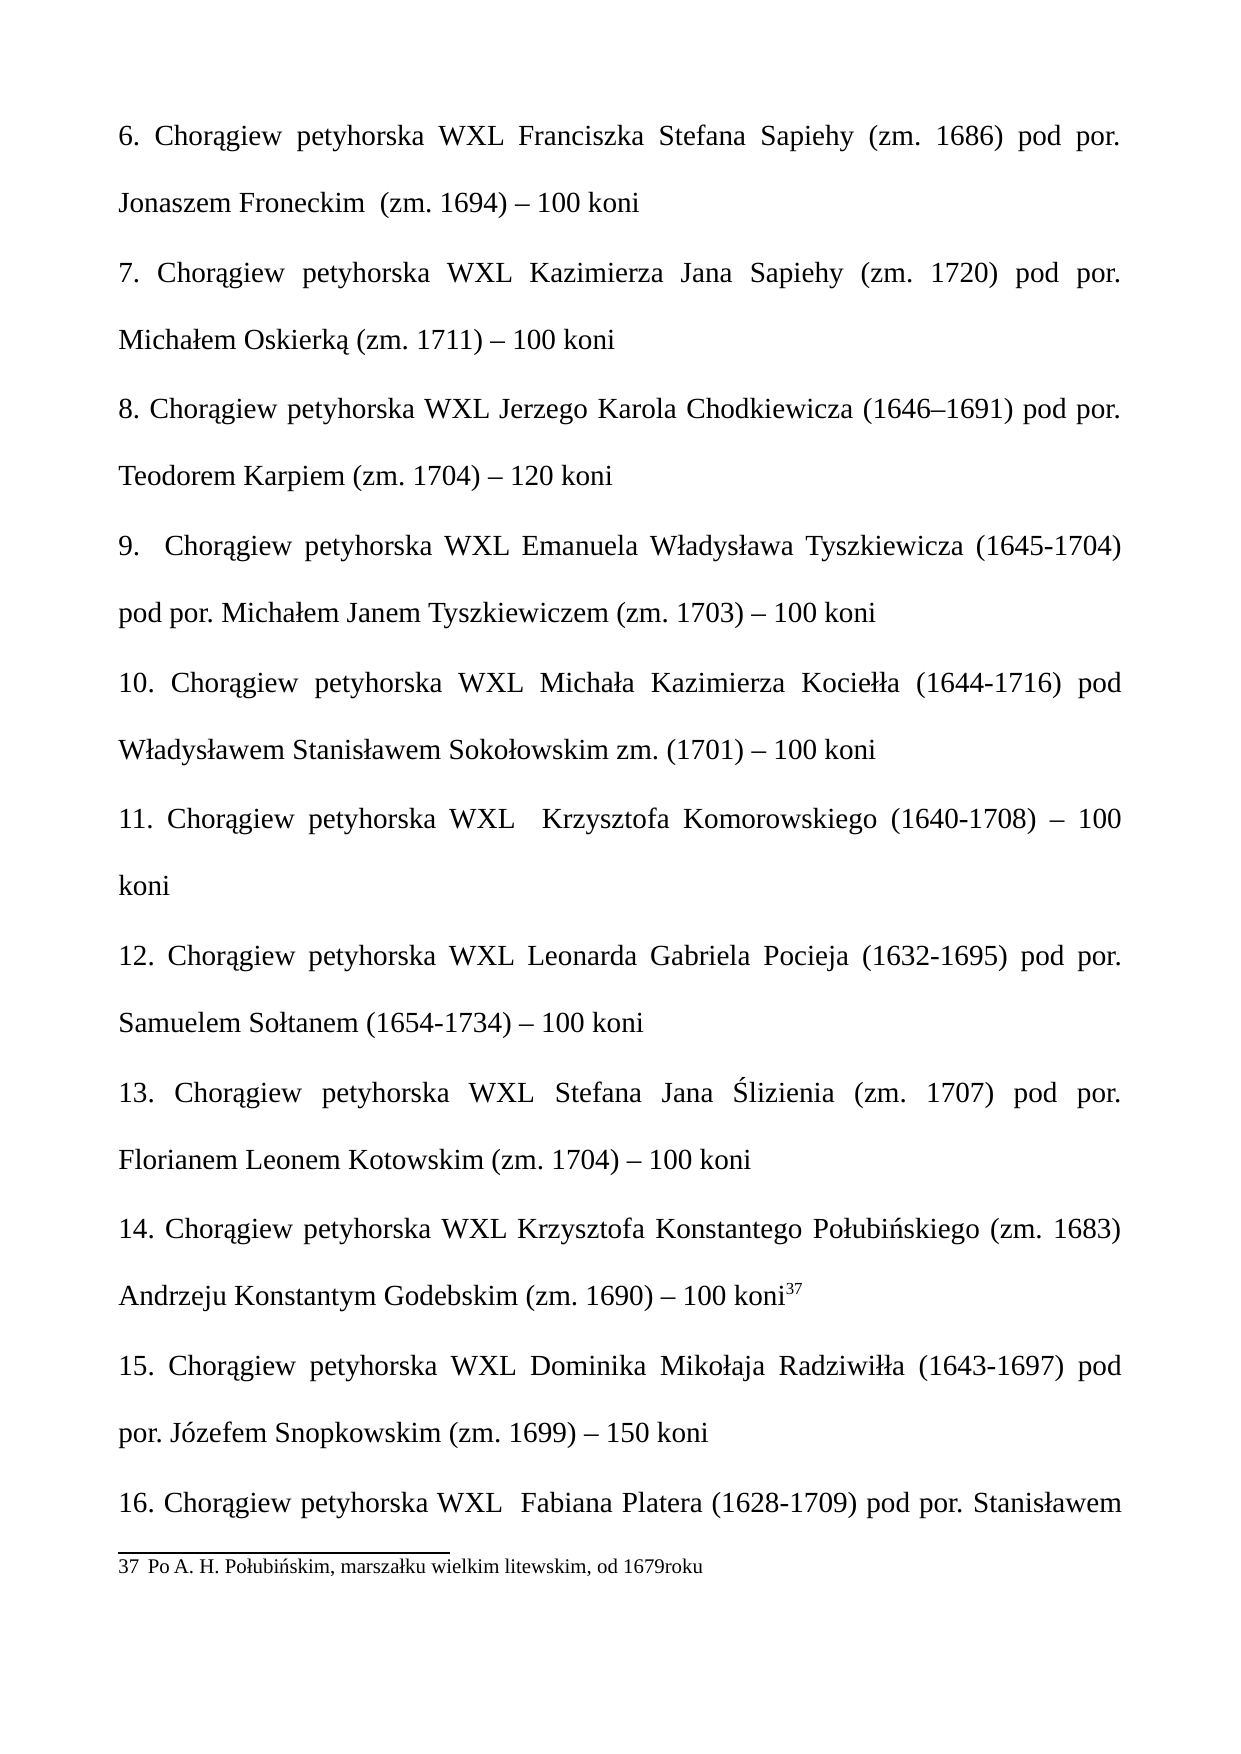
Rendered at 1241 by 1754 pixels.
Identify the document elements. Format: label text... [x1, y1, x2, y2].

text 10. Chorągiew petyhorska WXL Michała Kazimierza Kociełła (1644-1716) pod Władysławem Stanisławem Sokołowskim zm. (1701) – 100 koni [118, 665, 1122, 765]
text 7. Chorągiew petyhorska WXL Kazimierza Jana Sapiehy (zm. 1720) pod por. Michałem Oskierką (zm. 1711) – 100 koni [118, 255, 1122, 355]
text 6. Chorągiew petyhorska WXL Franciszka Stefana Sapiehy (zm. 1686) pod por. Jonaszem Froneckim (zm. 1694) – 100 koni [118, 118, 1122, 219]
text 11. Chorągiew petyhorska WXL Krzysztofa Komorowskiego (1640-1708) – 100 koni [118, 801, 1122, 902]
text 14. Chorągiew petyhorska WXL Krzysztofa Konstantego Połubińskiego (zm. 1683) Andrzeju Konstantym Godebskim (zm. 1690) – 100 koni [118, 1211, 1122, 1312]
text Po A. H. Połubińskim, marszałku wielkim litewskim, od 1679roku [118, 1553, 1122, 1578]
text 15. Chorągiew petyhorska WXL Dominika Mikołaja Radziwiłła (1643-1697) pod por. Józefem Snopkowskim (zm. 1699) – 150 koni [118, 1348, 1122, 1449]
text 12. Chorągiew petyhorska WXL Leonarda Gabriela Pocieja (1632-1695) pod por. Samuelem Sołtanem (1654-1734) – 100 koni [118, 938, 1122, 1039]
text 16. Chorągiew petyhorska WXL Fabiana Platera (1628-1709) pod por. Stanisławem [118, 1485, 1122, 1518]
text 9. Chorągiew petyhorska WXL Emanuela Władysława Tyszkiewicza (1645-1704) pod por. Michałem Janem Tyszkiewiczem (zm. 1703) – 100 koni [118, 528, 1122, 629]
text 13. Chorągiew petyhorska WXL Stefana Jana Ślizienia (zm. 1707) pod por. Florianem Leonem Kotowskim (zm. 1704) – 100 koni [118, 1075, 1122, 1175]
text 8. Chorągiew petyhorska WXL Jerzego Karola Chodkiewicza (1646–1691) pod por. Teodorem Karpiem (zm. 1704) – 120 koni [118, 391, 1122, 492]
